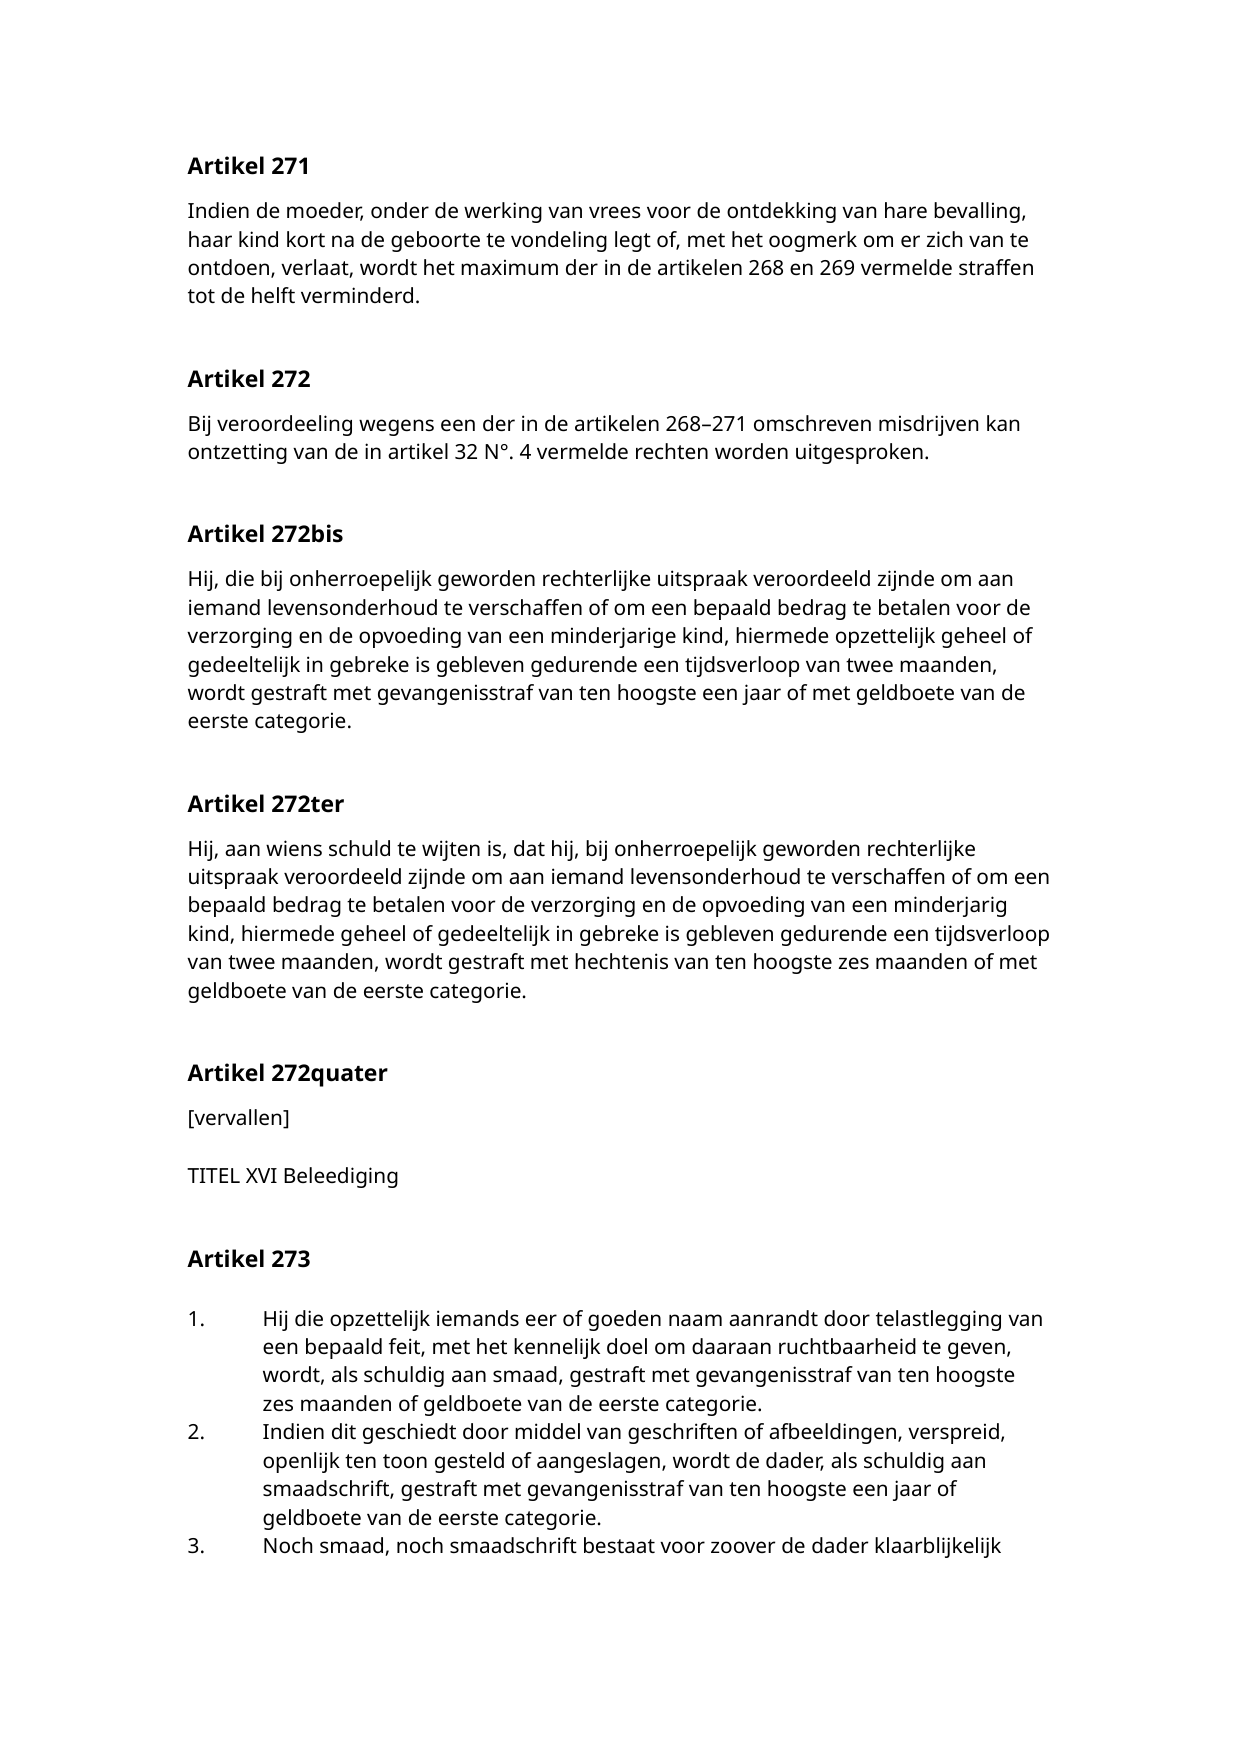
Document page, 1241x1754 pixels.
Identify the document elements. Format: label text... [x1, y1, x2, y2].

subtitle TITEL XVI Beleediging [187, 1162, 1053, 1190]
subtitle Artikel 272 [187, 362, 1053, 394]
subtitle Artikel 272ter [187, 787, 1053, 819]
text Hij, aan wiens schuld te wijten is, dat hij, bij onherroepelijk geworden rechterlijke uitspraak veroordeeld zijnde om aan iemand levensonderhoud te verschaffen of om een bepaald bedrag te betalen voor de verzorging en de opvoeding van een minderjarig kind, hiermede geheel of gedeeltelijk in gebreke is gebleven gedurende een tijdsverloop van twee maanden, wordt gestraft met hechtenis van ten hoogste zes maanden of met geldboete van de eerste categorie. [187, 834, 1053, 1004]
text Indien de moeder, onder de werking van vrees voor de ontdekking van hare bevalling, haar kind kort na de geboorte te vondeling legt of, met het oogmerk om er zich van te ontdoen, verlaat, wordt het maximum der in de artikelen 268 en 269 vermelde straffen tot de helft verminderd. [187, 196, 1053, 310]
list Indien dit geschiedt door middel van geschriften of afbeeldingen, verspreid, openlijk ten toon gesteld of aangeslagen, wordt de dader, als schuldig aan smaadschrift, gestraft met gevangenisstraf van ten hoogste een jaar of geldboete van de eerste categorie. [187, 1417, 1053, 1531]
text Hij, die bij onherroepelijk geworden rechterlijke uitspraak veroordeeld zijnde om aan iemand levensonderhoud te verschaffen of om een bepaald bedrag te betalen voor de verzorging en de opvoeding van een minderjarige kind, hiermede opzettelijk geheel of gedeeltelijk in gebreke is gebleven gedurende een tijdsverloop van twee maanden, wordt gestraft met gevangenisstraf van ten hoogste een jaar of met geldboete van de eerste categorie. [187, 564, 1053, 735]
list Noch smaad, noch smaadschrift bestaat voor zoover de dader klaarblijkelijk [187, 1531, 1053, 1560]
text Bij veroordeeling wegens een der in de artikelen 268–271 omschreven misdrijven kan ontzetting van de in artikel 32 N°. 4 vermelde rechten worden uitgesproken. [187, 409, 1053, 466]
subtitle Artikel 273 [187, 1242, 1053, 1274]
subtitle Artikel 271 [187, 150, 1053, 181]
subtitle Artikel 272quater [187, 1057, 1053, 1088]
list Hij die opzettelijk iemands eer of goeden naam aanrandt door telastlegging van een bepaald feit, met het kennelijk doel om daaraan ruchtbaarheid te geven, wordt, als schuldig aan smaad, gestraft met gevangenisstraf van ten hoogste zes maanden of geldboete van de eerste categorie. [187, 1304, 1053, 1417]
subtitle Artikel 272bis [187, 518, 1053, 549]
text [vervallen] [187, 1103, 1053, 1132]
